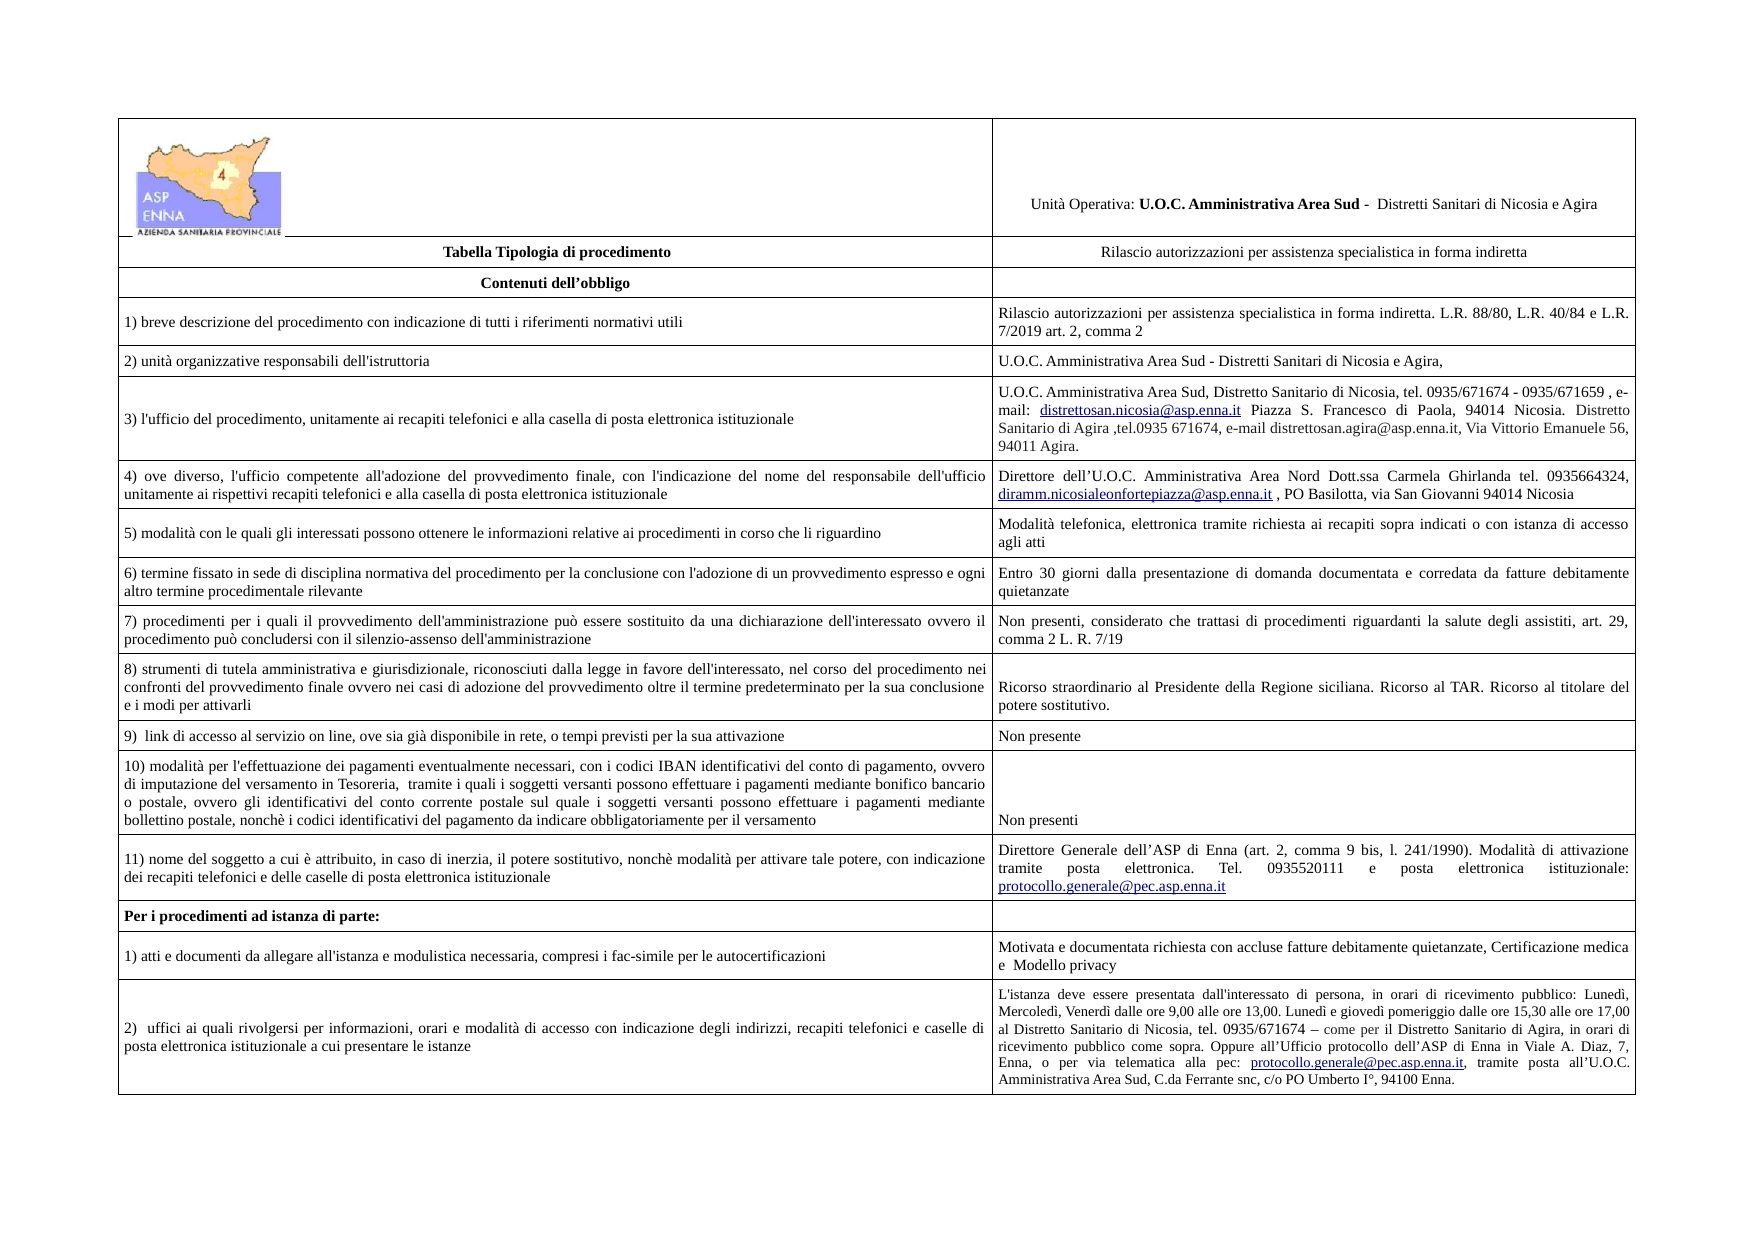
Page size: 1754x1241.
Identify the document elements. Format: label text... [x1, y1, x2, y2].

table_cell Ricorso straordinario al Presidente della Regione siciliana. Ricorso al TAR. Ricorso al titolare del potere sostitutivo. [993, 654, 1635, 719]
table_cell [993, 901, 1635, 931]
table_cell Non presente [993, 721, 1635, 750]
table_cell Rilascio autorizzazioni per assistenza specialistica in forma indiretta. L.R. 88/80, L.R. 40/84 e L.R. 7/2019 art. 2, comma 2 [993, 298, 1635, 345]
table_cell Non presenti [993, 751, 1635, 834]
picture [132, 132, 286, 237]
table_cell 5) modalità con le quali gli interessati possono ottenere le informazioni relative ai procedimenti in corso che li riguardino [119, 509, 992, 557]
table_cell 1) atti e documenti da allegare all'istanza e modulistica necessaria, compresi i fac-simile per le autocertificazioni [119, 932, 992, 979]
table_header [119, 119, 992, 236]
table_cell 2) uffici ai quali rivolgersi per informazioni, orari e modalità di accesso con indicazione degli indirizzi, recapiti telefonici e caselle di posta elettronica istituzionale a cui presentare le istanze [119, 980, 992, 1093]
table_cell 2) unità organizzative responsabili dell'istruttoria [119, 346, 992, 376]
table_cell 8) strumenti di tutela amministrativa e giurisdizionale, riconosciuti dalla legge in favore dell'interessato, nel corso del procedimento nei confronti del provvedimento finale ovvero nei casi di adozione del provvedimento oltre il termine predeterminato per la sua conclusione e i modi per attivarli [119, 654, 992, 719]
table_cell Tabella Tipologia di procedimento [119, 237, 992, 267]
table_cell U.O.C. Amministrativa Area Sud, Distretto Sanitario di Nicosia, tel. 0935/671674 - 0935/671659 , e-mail: distrettosan.nicosia@asp.enna.it Piazza S. Francesco di Paola, 94014 Nicosia. Distretto Sanitario di Agira ,tel.0935 671674, e-mail distrettosan.agira@asp.enna.it, Via Vittorio Emanuele 56, 94011 Agira. [993, 377, 1635, 460]
table_header Unità Operativa: U.O.C. Amministrativa Area Sud - Distretti Sanitari di Nicosia e Agira [993, 119, 1635, 236]
table_cell Direttore dell’U.O.C. Amministrativa Area Nord Dott.ssa Carmela Ghirlanda tel. 0935664324, diramm.nicosialeonfortepiazza@asp.enna.it , PO Basilotta, via San Giovanni 94014 Nicosia [993, 461, 1635, 508]
table_cell 6) termine fissato in sede di disciplina normativa del procedimento per la conclusione con l'adozione di un provvedimento espresso e ogni altro termine procedimentale rilevante [119, 558, 992, 605]
table_cell Contenuti dell’obbligo [119, 268, 992, 297]
table_cell 10) modalità per l'effettuazione dei pagamenti eventualmente necessari, con i codici IBAN identificativi del conto di pagamento, ovvero di imputazione del versamento in Tesoreria, tramite i quali i soggetti versanti possono effettuare i pagamenti mediante bonifico bancario o postale, ovvero gli identificativi del conto corrente postale sul quale i soggetti versanti possono effettuare i pagamenti mediante bollettino postale, nonchè i codici identificativi del pagamento da indicare obbligatoriamente per il versamento [119, 751, 992, 834]
table_cell Direttore Generale dell’ASP di Enna (art. 2, comma 9 bis, l. 241/1990). Modalità di attivazione tramite posta elettronica. Tel. 0935520111 e posta elettronica istituzionale: protocollo.generale@pec.asp.enna.it [993, 835, 1635, 900]
table_cell 3) l'ufficio del procedimento, unitamente ai recapiti telefonici e alla casella di posta elettronica istituzionale [119, 377, 992, 460]
table_cell Rilascio autorizzazioni per assistenza specialistica in forma indiretta [993, 237, 1635, 267]
table_cell 4) ove diverso, l'ufficio competente all'adozione del provvedimento finale, con l'indicazione del nome del responsabile dell'ufficio unitamente ai rispettivi recapiti telefonici e alla casella di posta elettronica istituzionale [119, 461, 992, 508]
table_cell L'istanza deve essere presentata dall'interessato di persona, in orari di ricevimento pubblico: Lunedì, Mercoledì, Venerdì dalle ore 9,00 alle ore 13,00. Lunedì e giovedì pomeriggio dalle ore 15,30 alle ore 17,00 al Distretto Sanitario di Nicosia, tel. 0935/671674 – come per il Distretto Sanitario di Agira, in orari di ricevimento pubblico come sopra. Oppure all’Ufficio protocollo dell’ASP di Enna in Viale A. Diaz, 7, Enna, o per via telematica alla pec: protocollo.generale@pec.asp.enna.it, tramite posta all’U.O.C. Amministrativa Area Sud, C.da Ferrante snc, c/o PO Umberto I°, 94100 Enna. [993, 980, 1635, 1093]
table_cell 1) breve descrizione del procedimento con indicazione di tutti i riferimenti normativi utili [119, 298, 992, 345]
table_cell Non presenti, considerato che trattasi di procedimenti riguardanti la salute degli assistiti, art. 29, comma 2 L. R. 7/19 [993, 606, 1635, 653]
table_cell 9) link di accesso al servizio on line, ove sia già disponibile in rete, o tempi previsti per la sua attivazione [119, 721, 992, 750]
table_cell Modalità telefonica, elettronica tramite richiesta ai recapiti sopra indicati o con istanza di accesso agli atti [993, 509, 1635, 557]
table_cell Per i procedimenti ad istanza di parte: [119, 901, 992, 931]
table_cell U.O.C. Amministrativa Area Sud - Distretti Sanitari di Nicosia e Agira, [993, 346, 1635, 376]
table_cell Motivata e documentata richiesta con accluse fatture debitamente quietanzate, Certificazione medica e Modello privacy [993, 932, 1635, 979]
table_cell Entro 30 giorni dalla presentazione di domanda documentata e corredata da fatture debitamente quietanzate [993, 558, 1635, 605]
table_cell 7) procedimenti per i quali il provvedimento dell'amministrazione può essere sostituito da una dichiarazione dell'interessato ovvero il procedimento può concludersi con il silenzio-assenso dell'amministrazione [119, 606, 992, 653]
table_cell 11) nome del soggetto a cui è attribuito, in caso di inerzia, il potere sostitutivo, nonchè modalità per attivare tale potere, con indicazione dei recapiti telefonici e delle caselle di posta elettronica istituzionale [119, 835, 992, 900]
table_cell [993, 268, 1635, 297]
